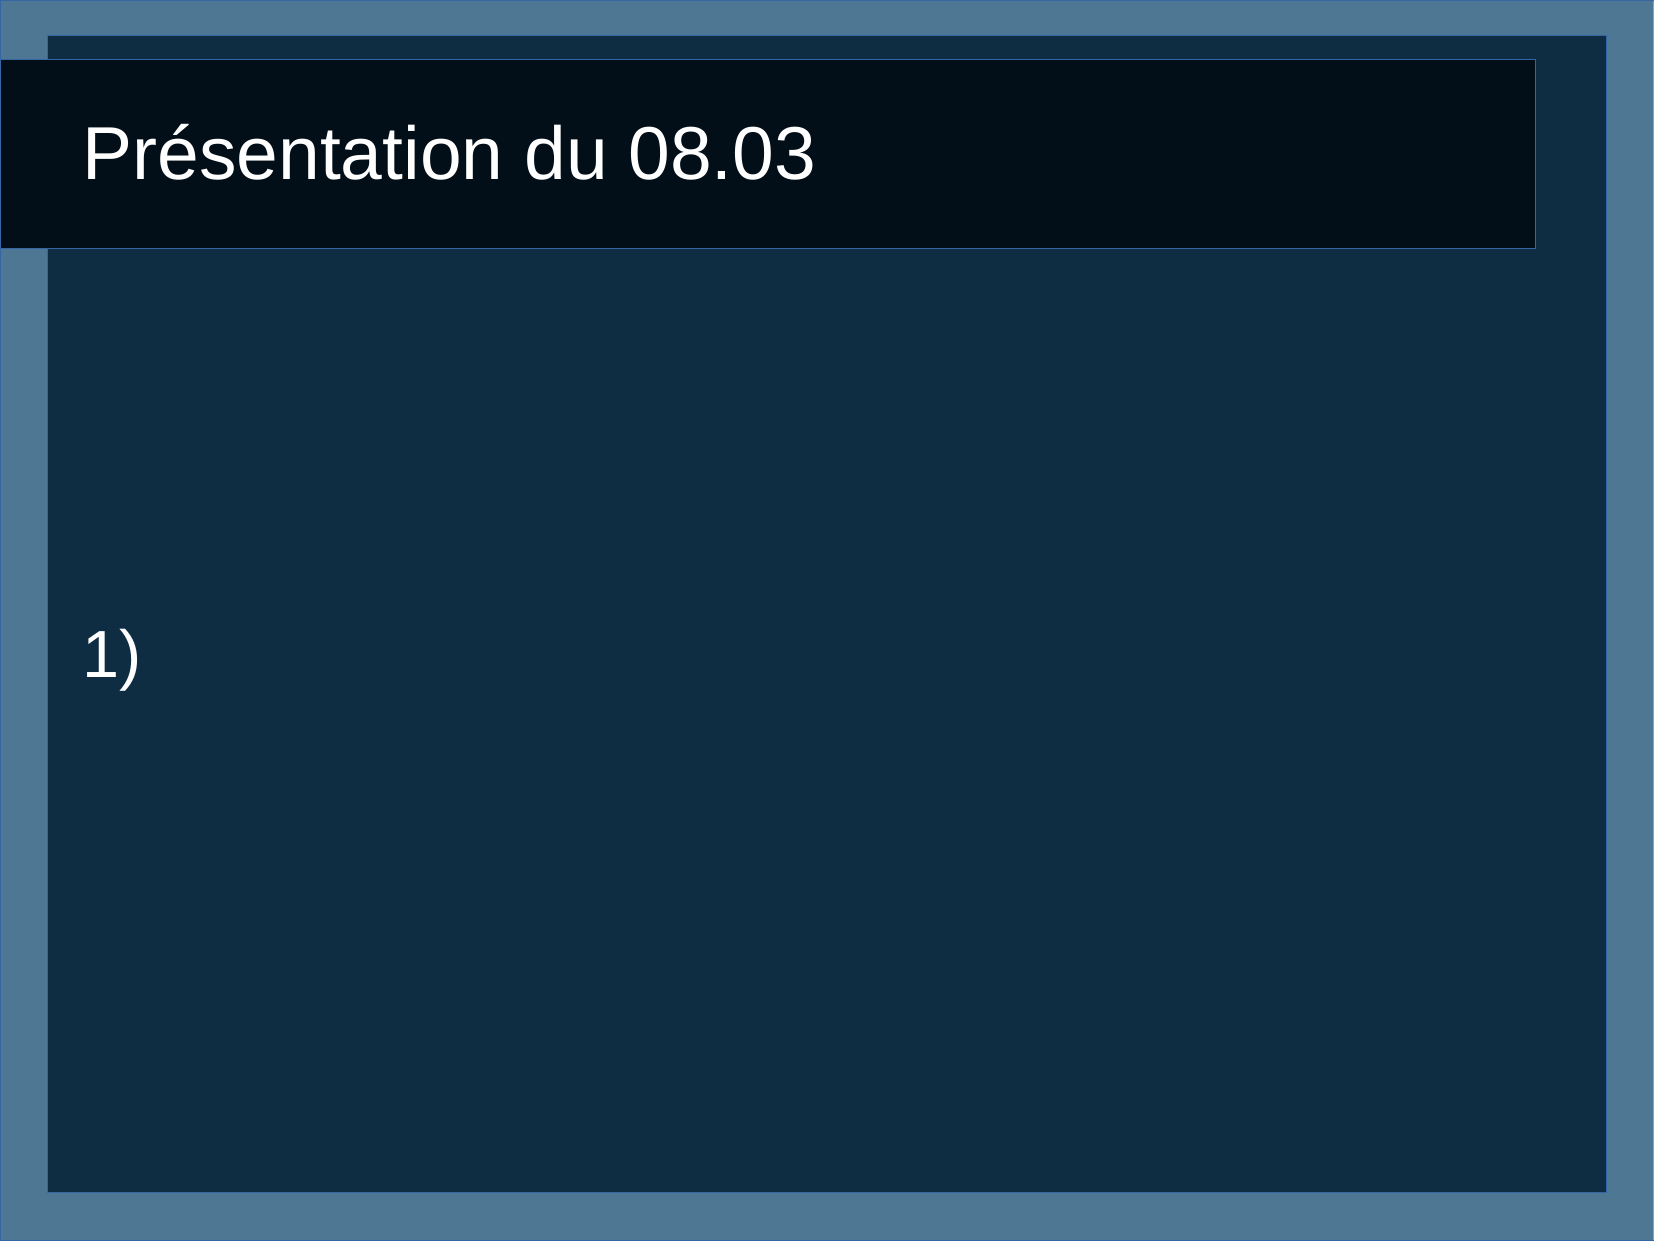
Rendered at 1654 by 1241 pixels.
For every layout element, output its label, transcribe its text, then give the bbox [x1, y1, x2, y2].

subtitle [82, 295, 1571, 1015]
title Présentation du 08.03 [82, 94, 1264, 213]
